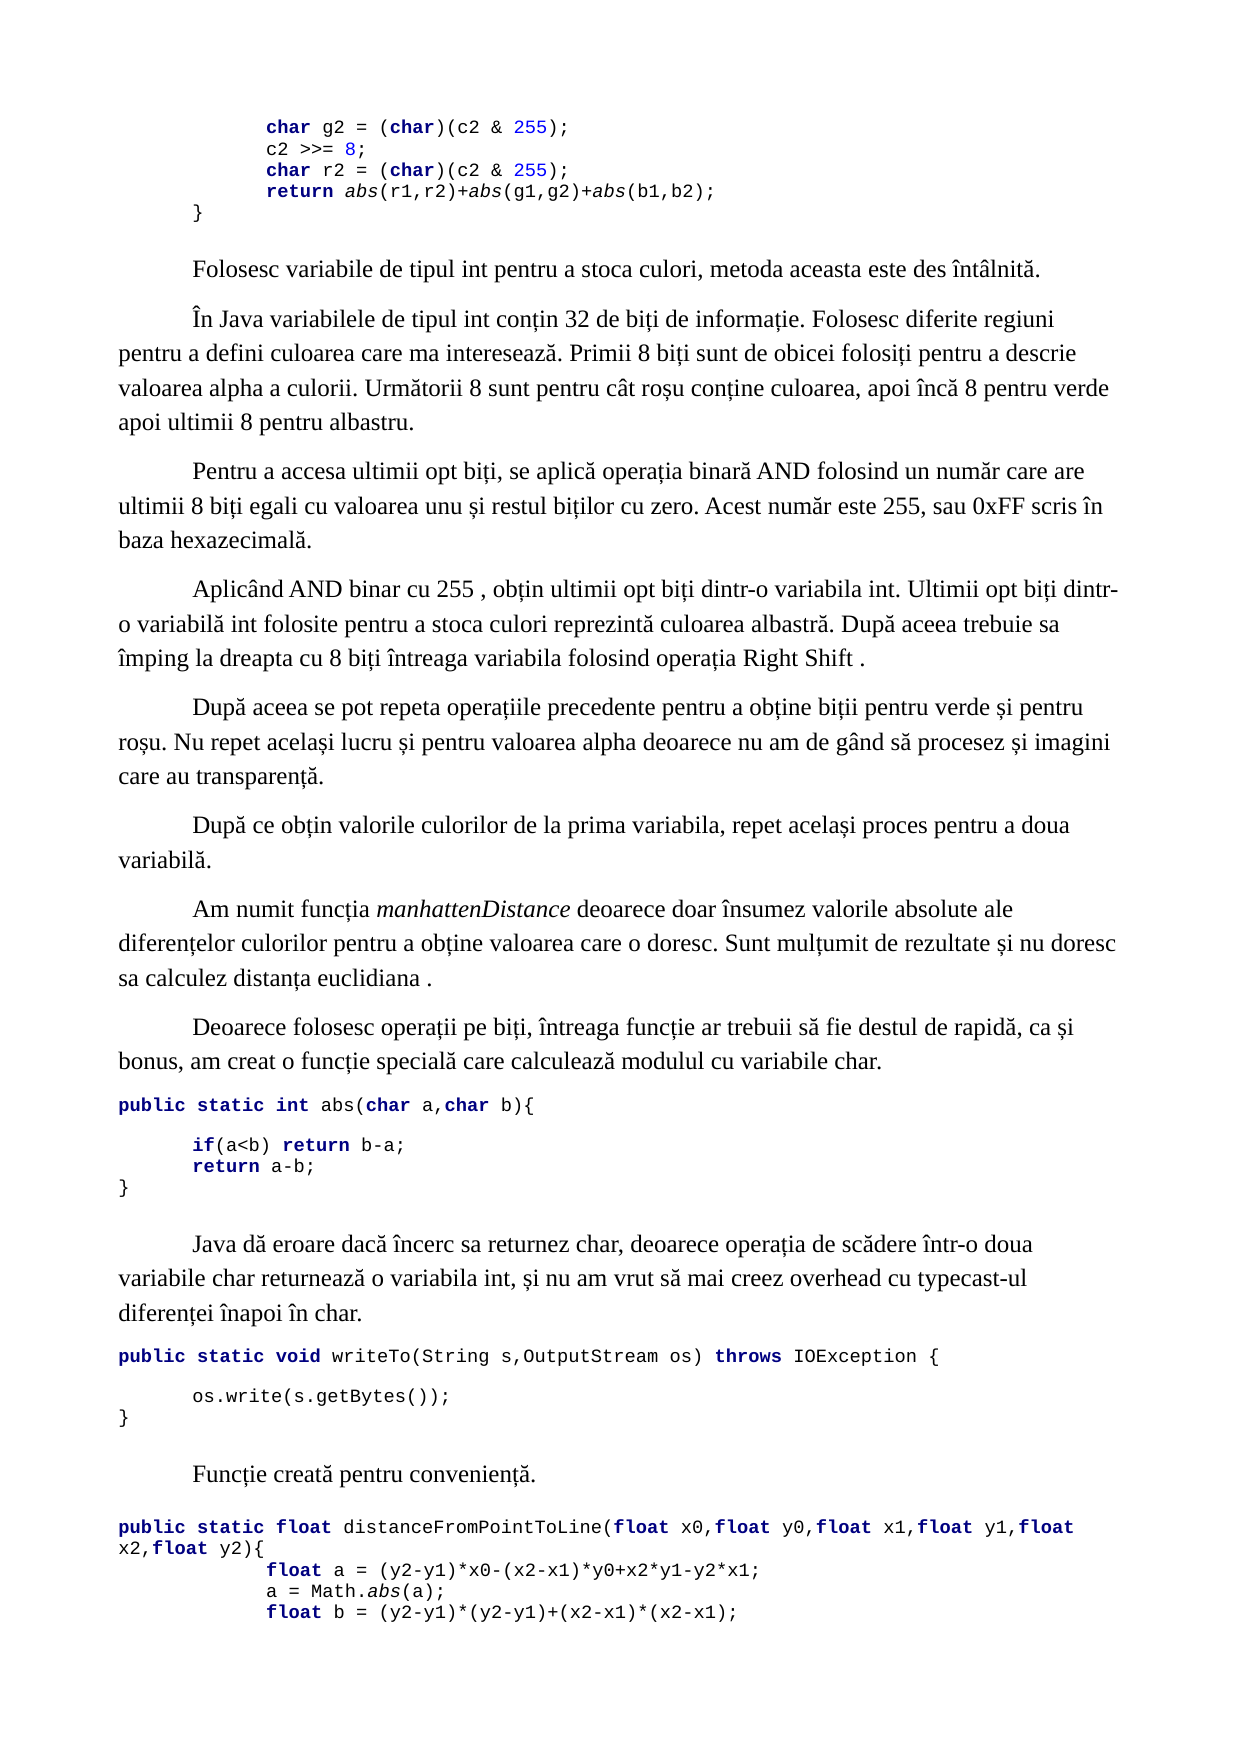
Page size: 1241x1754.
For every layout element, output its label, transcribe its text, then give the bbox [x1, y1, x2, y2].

text După aceea se pot repeta operațiile precedente pentru a obține biții pentru verde și pentru roșu. Nu repet același lucru și pentru valoarea alpha deoarece nu am de gând să procesez și imagini care au transparență. [118, 692, 1122, 790]
text În Java variabilele de tipul int conțin 32 de biți de informație. Folosesc diferite regiuni pentru a defini culoarea care ma interesează. Primii 8 biți sunt de obicei folosiți pentru a descrie valoarea alpha a culorii. Următorii 8 sunt pentru cât roșu conține culoarea, apoi încă 8 pentru verde apoi ultimii 8 pentru albastru. [118, 304, 1122, 436]
text Aplicând AND binar cu 255 , obțin ultimii opt biți dintr-o variabila int. Ultimii opt biți dintr-o variabilă int folosite pentru a stoca culori reprezintă culoarea albastră. După aceea trebuie sa împing la dreapta cu 8 biți întreaga variabila folosind operația Right Shift . [118, 574, 1122, 672]
text Funcție creată pentru conveniență. [118, 1459, 1122, 1488]
text char r2 = (char)(c2 & 255); [118, 161, 1122, 182]
text float a = (y2-y1)*x0-(x2-x1)*y0+x2*y1-y2*x1; [118, 1560, 1122, 1582]
text if(a<b) return b-a; [118, 1136, 1122, 1157]
text } [118, 1408, 1122, 1429]
text După ce obțin valorile culorilor de la prima variabila, repet același proces pentru a doua variabilă. [118, 810, 1122, 874]
text } [118, 1178, 1122, 1199]
text Am numit funcția manhattenDistance deoarece doar însumez valorile absolute ale diferențelor culorilor pentru a obține valoarea care o doresc. Sunt mulțumit de rezultate și nu doresc sa calculez distanța euclidiana . [118, 894, 1122, 992]
text c2 >>= 8; [118, 139, 1122, 161]
text Folosesc variabile de tipul int pentru a stoca culori, metoda aceasta este des întâlnită. [118, 254, 1122, 283]
text public static float distanceFromPointToLine(float x0,float y0,float x1,float y1,float x2,float y2){ [118, 1518, 1122, 1560]
text os.write(s.getBytes()); [118, 1387, 1122, 1408]
text char g2 = (char)(c2 & 255); [118, 118, 1122, 139]
text return abs(r1,r2)+abs(g1,g2)+abs(b1,b2); [118, 182, 1122, 203]
text return a-b; [118, 1157, 1122, 1178]
text float b = (y2-y1)*(y2-y1)+(x2-x1)*(x2-x1); [118, 1603, 1122, 1624]
text } [118, 203, 1122, 224]
text public static int abs(char a,char b){ [118, 1096, 1122, 1117]
text a = Math.abs(a); [118, 1582, 1122, 1603]
text public static void writeTo(String s,OutputStream os) throws IOException { [118, 1347, 1122, 1368]
text Java dă eroare dacă încerc sa returnez char, deoarece operația de scădere într-o doua variabile char returnează o variabila int, și nu am vrut să mai creez overhead cu typecast-ul diferenței înapoi în char. [118, 1229, 1122, 1326]
text Deoarece folosesc operații pe biți, întreaga funcție ar trebuii să fie destul de rapidă, ca și bonus, am creat o funcție specială care calculează modulul cu variabile char. [118, 1012, 1122, 1075]
text Pentru a accesa ultimii opt biți, se aplică operația binară AND folosind un număr care are ultimii 8 biți egali cu valoarea unu și restul biților cu zero. Acest număr este 255, sau 0xFF scris în baza hexazecimală. [118, 456, 1122, 554]
